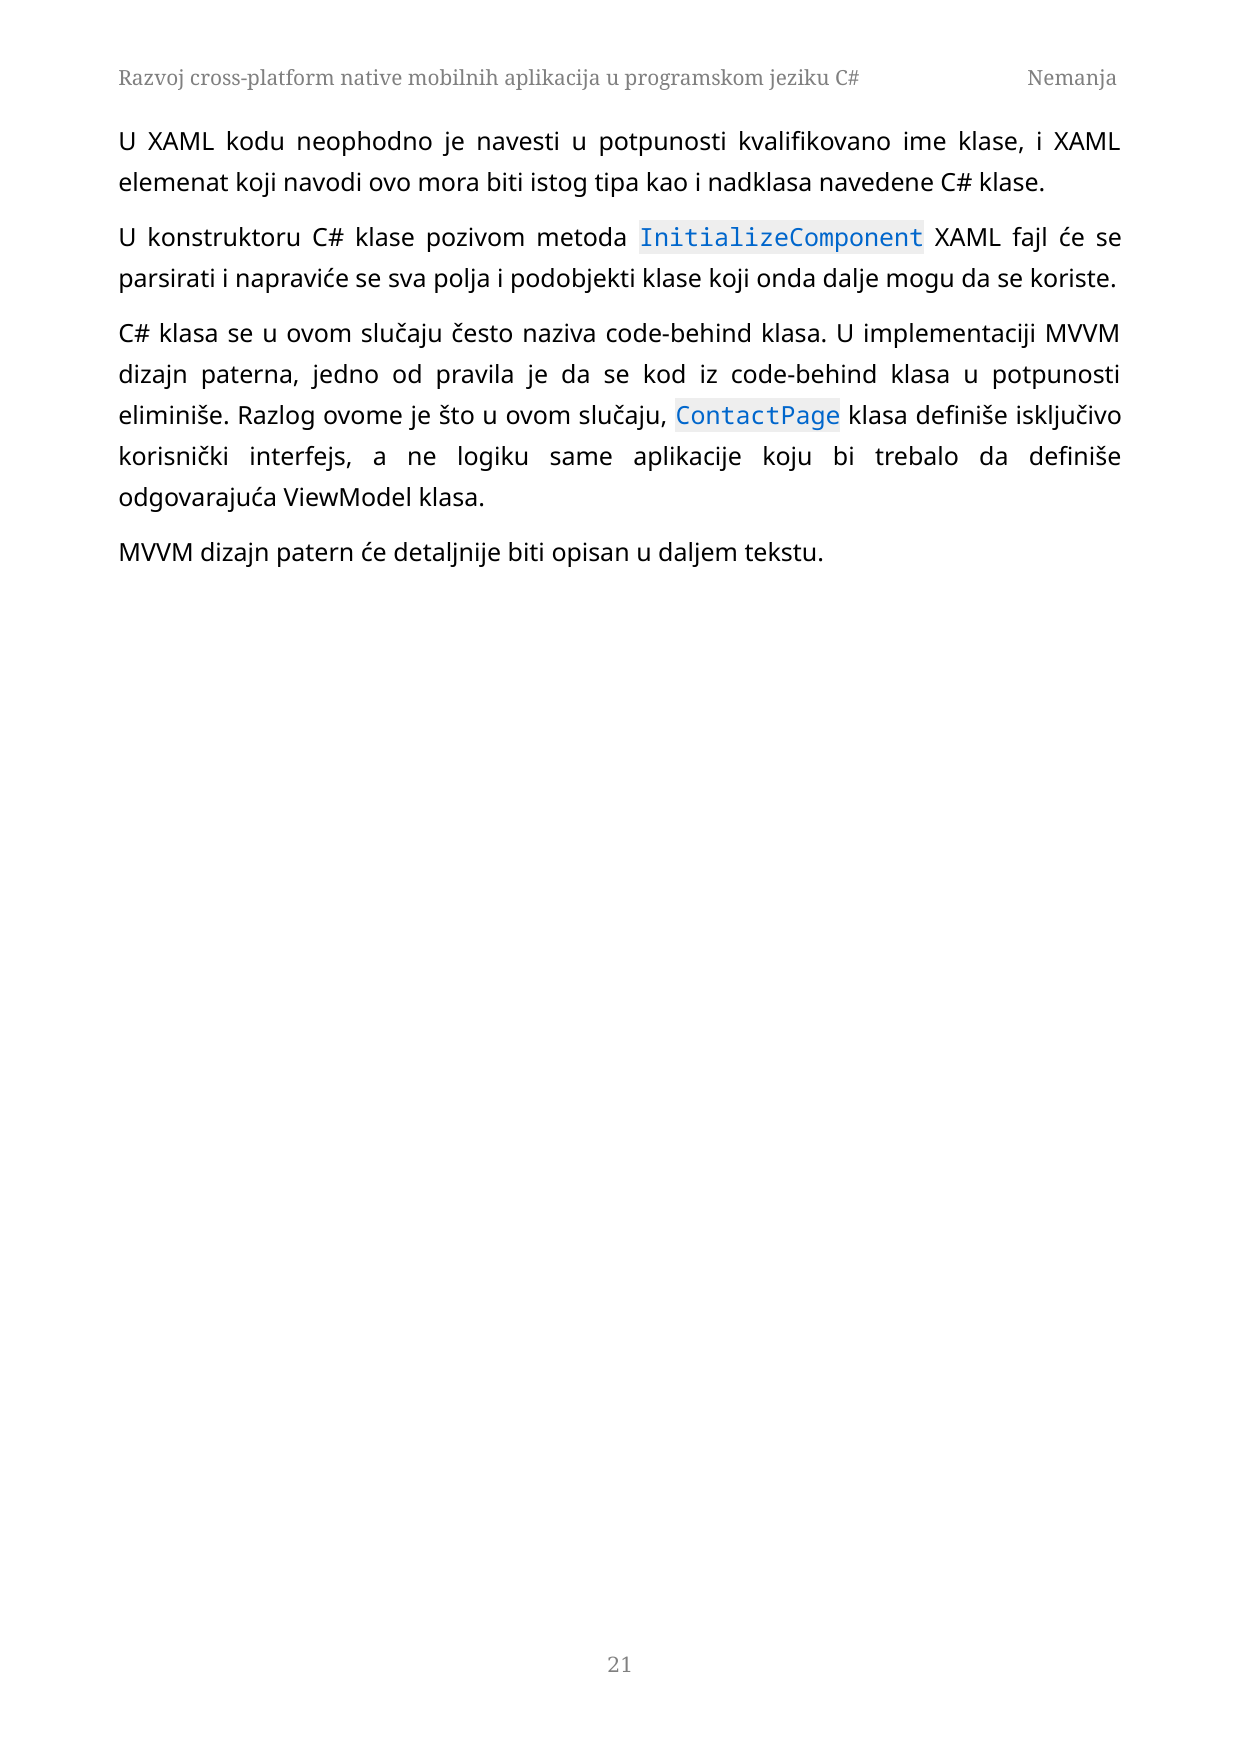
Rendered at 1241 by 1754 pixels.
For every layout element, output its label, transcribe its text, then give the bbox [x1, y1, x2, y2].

text MVVM dizajn patern će detaljnije biti opisan u daljem tekstu. [118, 534, 1122, 569]
text U XAML kodu neophodno je navesti u potpunosti kvalifikovano ime klase, i XAML elemenat koji navodi ovo mora biti istog tipa kao i nadklasa navedene C# klase. [118, 123, 1122, 198]
text C# klasa se u ovom slučaju često naziva code-behind klasa. U implementaciji MVVM dizajn paterna, jedno od pravila je da se kod iz code-behind klasa u potpunosti eliminiše. Razlog ovome je što u ovom slučaju, ContactPage klasa definiše isključivo korisnički interfejs, a ne logiku same aplikacije koju bi trebalo da definiše odgovarajuća ViewModel klasa. [118, 316, 1122, 513]
text U konstruktoru C# klase pozivom metoda InitializeComponent XAML fajl će se parsirati i napraviće se sva polja i podobjekti klase koji onda dalje mogu da se koriste. [118, 219, 1122, 294]
